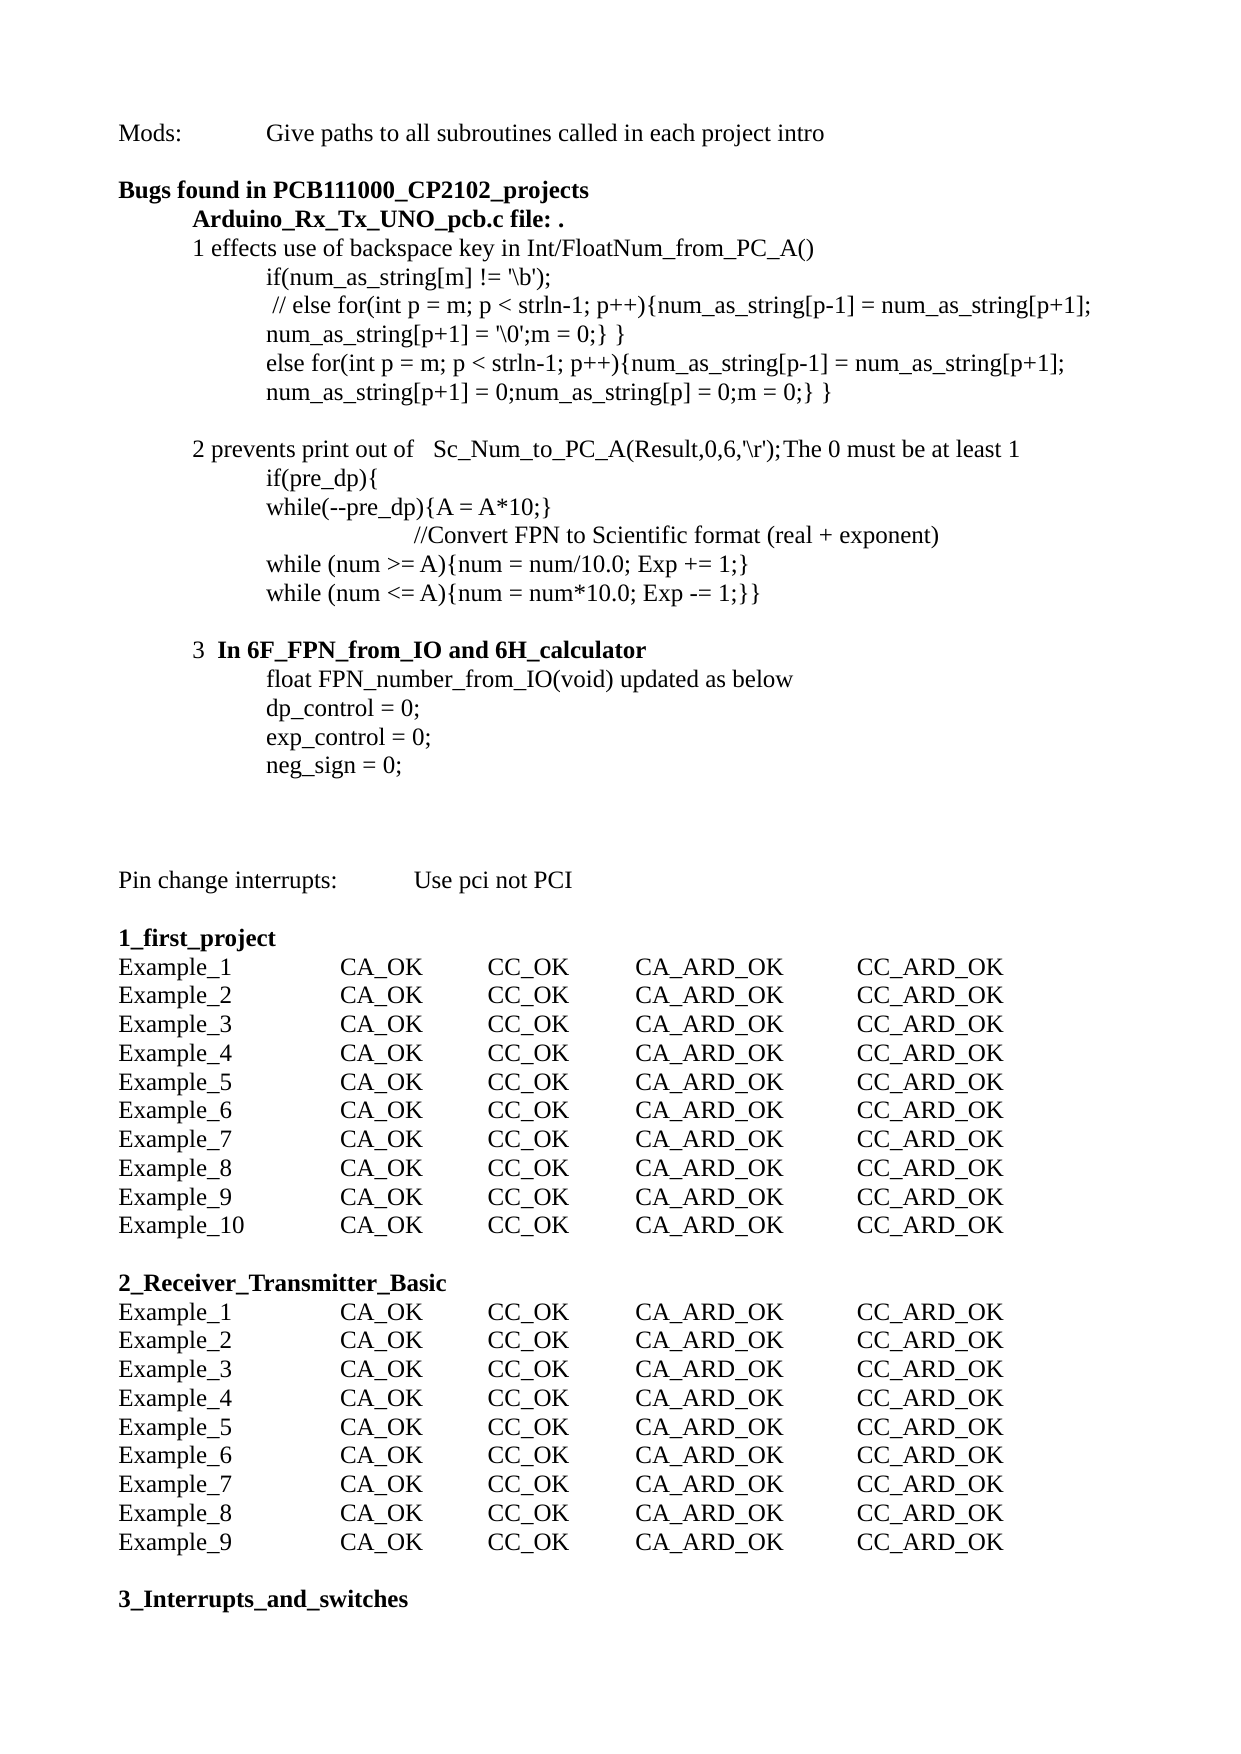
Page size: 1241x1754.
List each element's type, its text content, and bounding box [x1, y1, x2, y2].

text if(num_as_string[m] != '\b'); [266, 262, 1122, 291]
text Example_9 CA_OK CC_OK CA_ARD_OK CC_ARD_OK [118, 1527, 1122, 1556]
text Example_1 CA_OK CC_OK CA_ARD_OK CC_ARD_OK [118, 1297, 1122, 1326]
text Pin change interrupts: Use pci not PCI [118, 866, 1122, 894]
text // else for(int p = m; p < strln-1; p++){num_as_string[p-1] = num_as_string[p+1]; num_as_string[p+1] = '\0';m = 0;} } [266, 291, 1122, 348]
text Example_5 CA_OK CC_OK CA_ARD_OK CC_ARD_OK [118, 1412, 1122, 1441]
text 3 In 6F_FPN_from_IO and 6H_calculator [118, 636, 1122, 664]
text Example_8 CA_OK CC_OK CA_ARD_OK CC_ARD_OK [118, 1153, 1122, 1182]
text Example_1 CA_OK CC_OK CA_ARD_OK CC_ARD_OK [118, 952, 1122, 981]
text Example_5 CA_OK CC_OK CA_ARD_OK CC_ARD_OK [118, 1067, 1122, 1096]
text if(pre_dp){ [266, 463, 1122, 492]
text Example_4 CA_OK CC_OK CA_ARD_OK CC_ARD_OK [118, 1038, 1122, 1067]
text Example_6 CA_OK CC_OK CA_ARD_OK CC_ARD_OK [118, 1096, 1122, 1124]
text dp_control = 0; [266, 693, 1122, 722]
text float FPN_number_from_IO(void) updated as below [118, 664, 1122, 693]
text while (num >= A){num = num/10.0; Exp += 1;} [266, 549, 1122, 578]
text 1_first_project [118, 923, 1122, 952]
text 2 prevents print out of Sc_Num_to_PC_A(Result,0,6,'\r'); The 0 must be at least 1 [192, 434, 1122, 463]
text while (num <= A){num = num*10.0; Exp -= 1;}} [266, 578, 1122, 607]
text Arduino_Rx_Tx_UNO_pcb.c file: . [192, 204, 1122, 233]
text Example_2 CA_OK CC_OK CA_ARD_OK CC_ARD_OK [118, 1326, 1122, 1354]
text Example_7 CA_OK CC_OK CA_ARD_OK CC_ARD_OK [118, 1124, 1122, 1153]
text exp_control = 0; [266, 722, 1122, 751]
text Example_2 CA_OK CC_OK CA_ARD_OK CC_ARD_OK [118, 981, 1122, 1009]
text Example_8 CA_OK CC_OK CA_ARD_OK CC_ARD_OK [118, 1498, 1122, 1527]
text 2_Receiver_Transmitter_Basic [118, 1268, 1122, 1297]
text neg_sign = 0; [266, 751, 1122, 779]
text Example_9 CA_OK CC_OK CA_ARD_OK CC_ARD_OK [118, 1182, 1122, 1211]
text 1 effects use of backspace key in Int/FloatNum_from_PC_A() [192, 233, 1122, 262]
text Example_7 CA_OK CC_OK CA_ARD_OK CC_ARD_OK [118, 1469, 1122, 1498]
text while(--pre_dp){A = A*10;} //Convert FPN to Scientific format (real + exponent) [266, 492, 1122, 549]
text else for(int p = m; p < strln-1; p++){num_as_string[p-1] = num_as_string[p+1]; num_as_string[p+1] = 0;num_as_string[p] = 0;m = 0;} } [266, 348, 1122, 406]
text Example_6 CA_OK CC_OK CA_ARD_OK CC_ARD_OK [118, 1441, 1122, 1469]
text 3_Interrupts_and_switches [118, 1584, 1122, 1613]
text Example_10 CA_OK CC_OK CA_ARD_OK CC_ARD_OK [118, 1211, 1122, 1239]
text Mods: Give paths to all subroutines called in each project intro [118, 118, 1122, 147]
text Example_3 CA_OK CC_OK CA_ARD_OK CC_ARD_OK [118, 1009, 1122, 1038]
text Example_4 CA_OK CC_OK CA_ARD_OK CC_ARD_OK [118, 1383, 1122, 1412]
text Bugs found in PCB111000_CP2102_projects [118, 176, 1122, 204]
text Example_3 CA_OK CC_OK CA_ARD_OK CC_ARD_OK [118, 1354, 1122, 1383]
